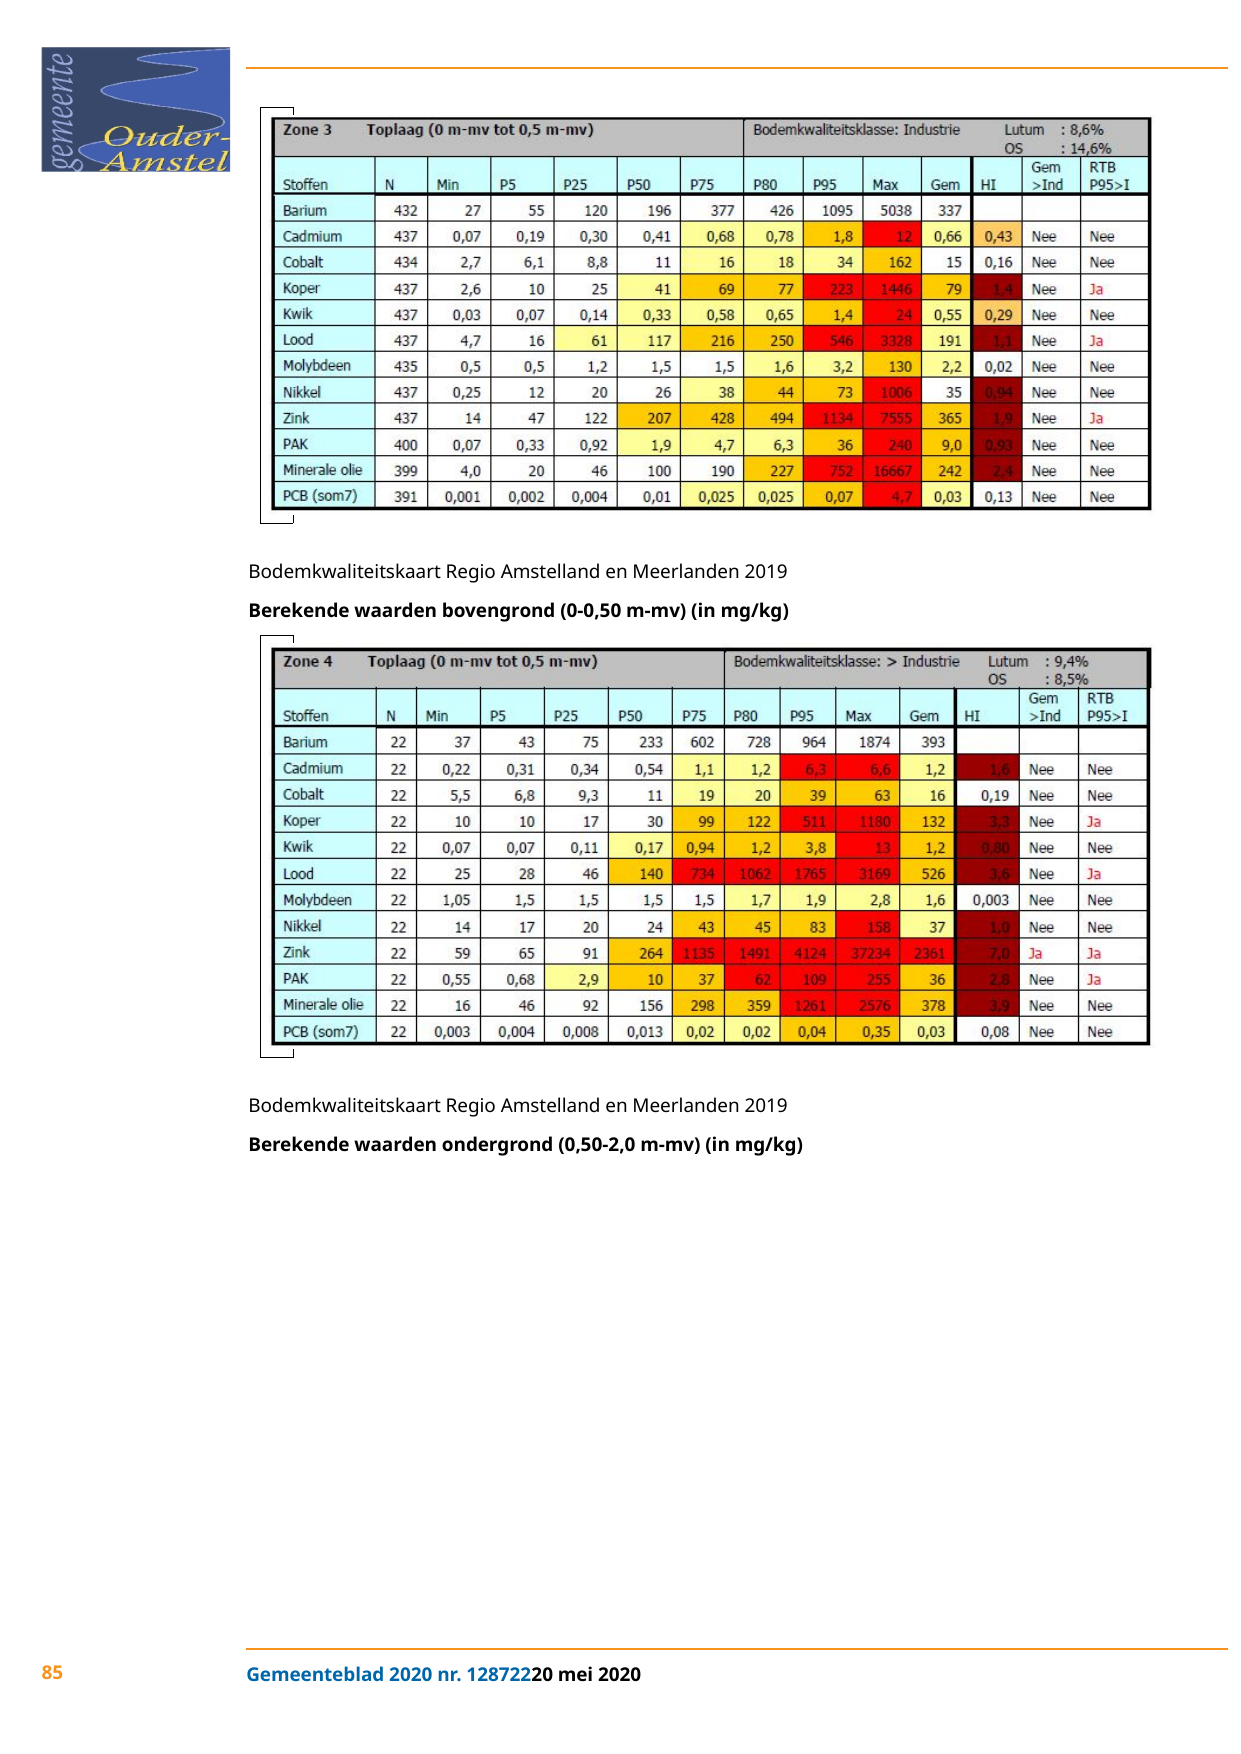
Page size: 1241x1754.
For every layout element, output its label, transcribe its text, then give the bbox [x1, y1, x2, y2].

picture [268, 115, 1155, 515]
picture [41, 47, 231, 172]
text Bodemkwaliteitskaart Regio Amstelland en Meerlanden 2019 [248, 558, 1152, 584]
text Bodemkwaliteitskaart Regio Amstelland en Meerlanden 2019 [248, 1092, 1152, 1118]
text Berekende waarden bovengrond (0-0,50 m-mv) (in mg/kg) [248, 597, 1152, 623]
picture [268, 643, 1155, 1049]
text Berekende waarden ondergrond (0,50-2,0 m-mv) (in mg/kg) [248, 1132, 1152, 1157]
